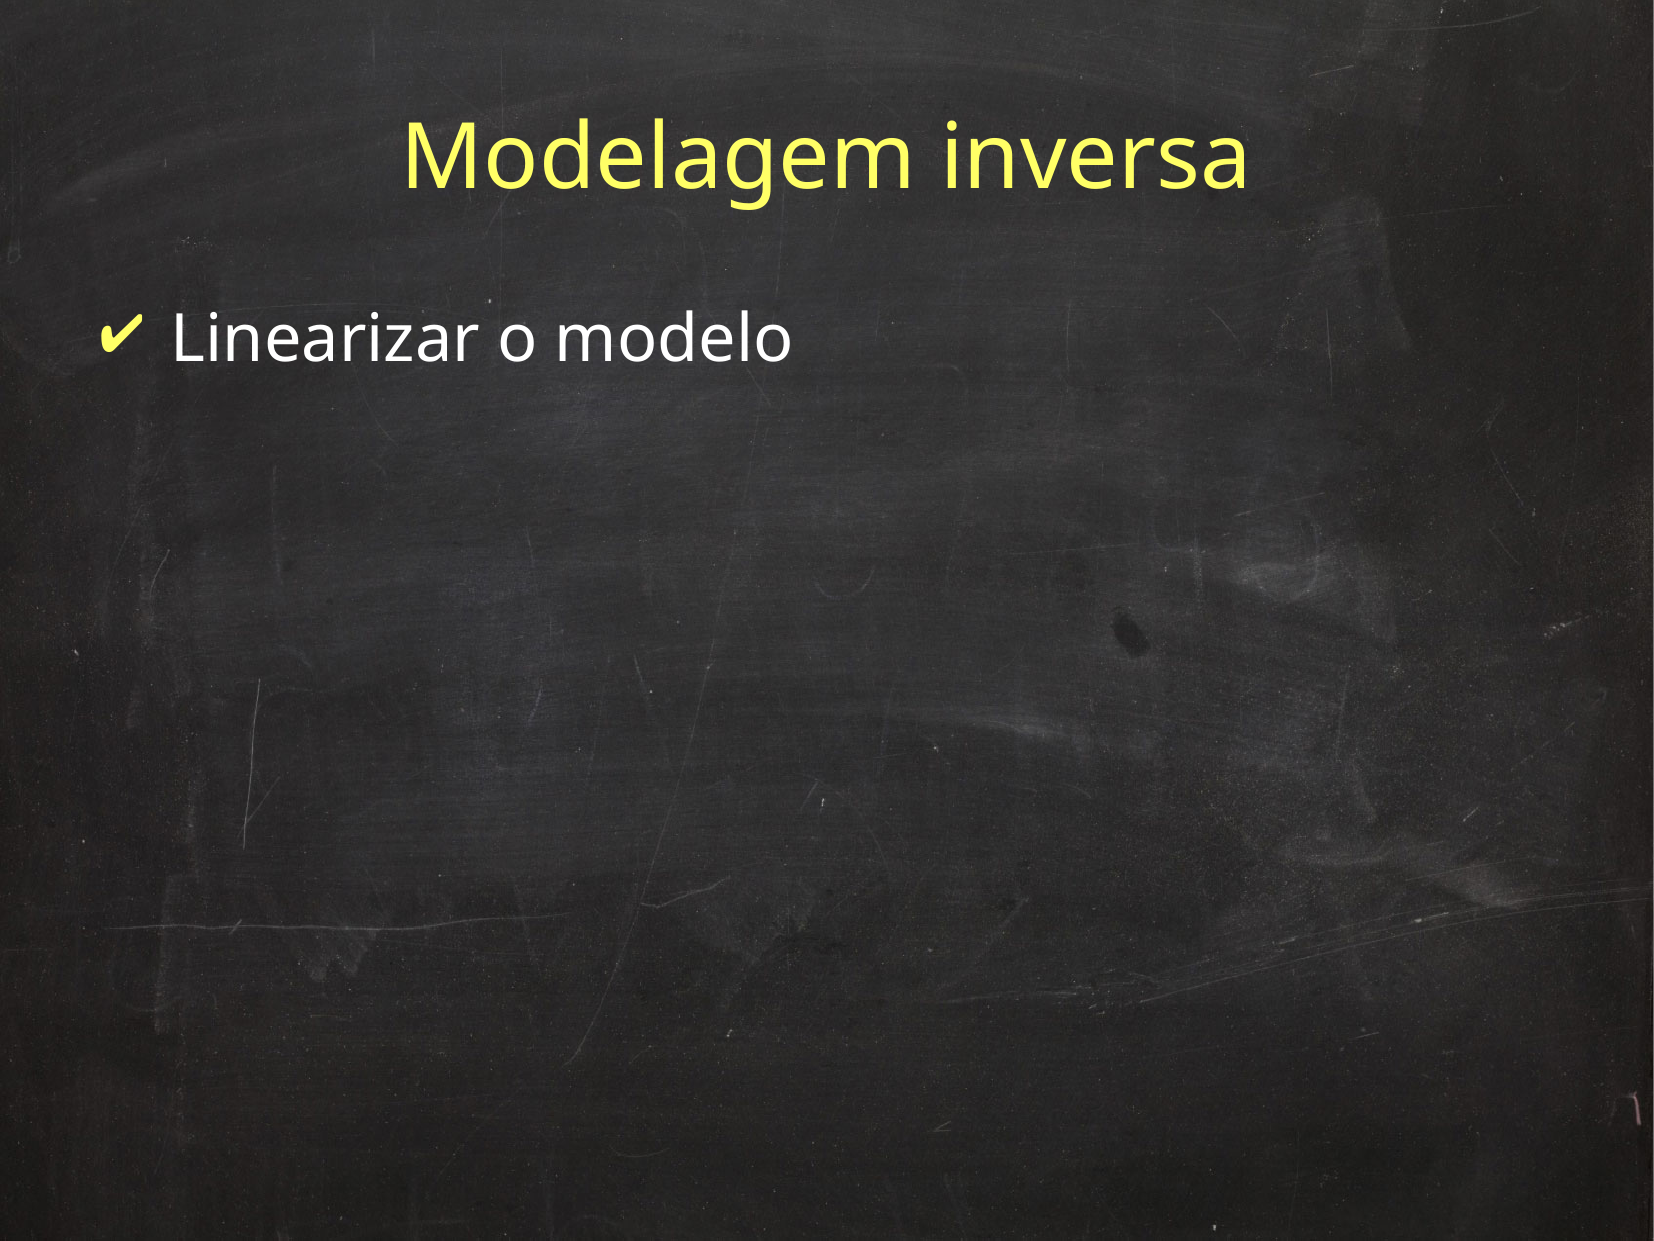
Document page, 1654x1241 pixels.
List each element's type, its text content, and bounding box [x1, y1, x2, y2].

picture [0, 0, 1654, 1241]
list Linearizar o modelo [82, 290, 1571, 1109]
title Modelagem inversa [82, 49, 1571, 257]
